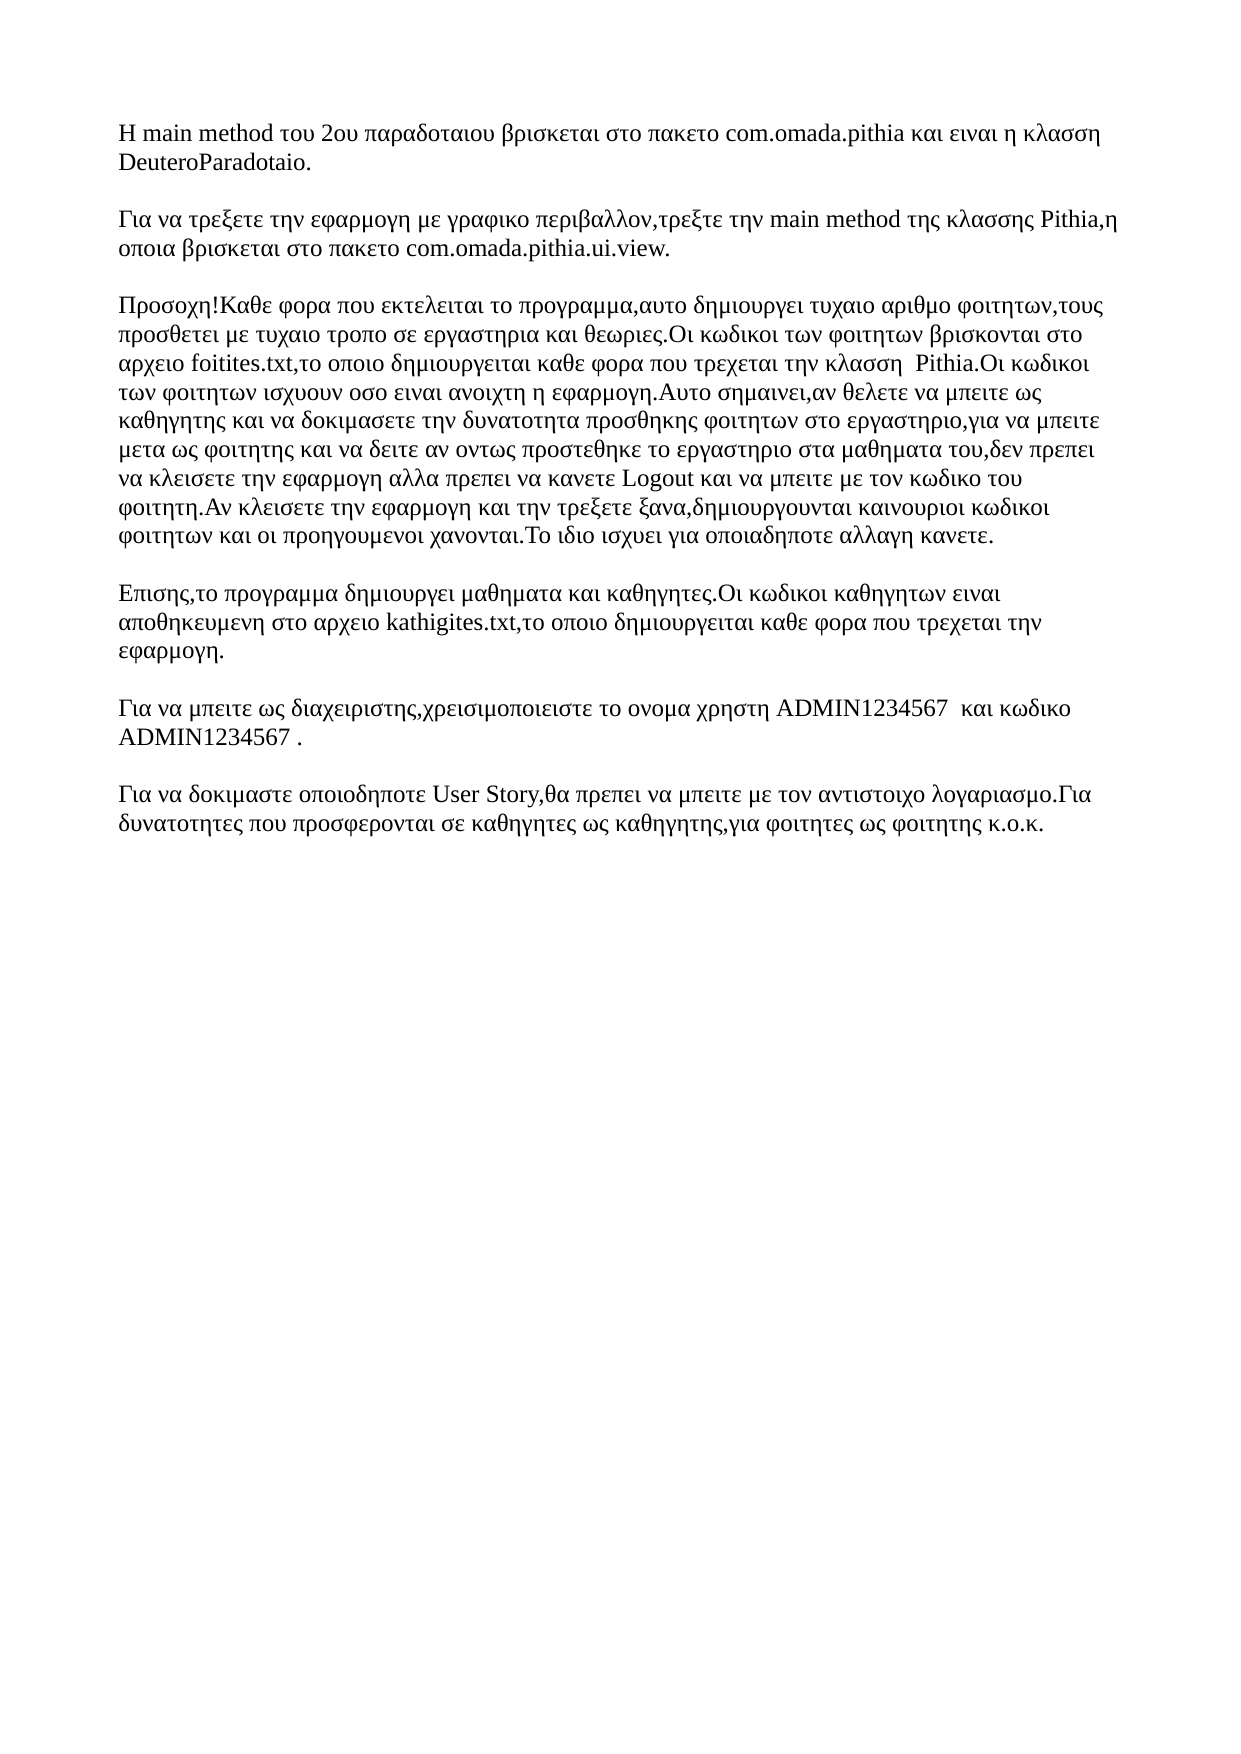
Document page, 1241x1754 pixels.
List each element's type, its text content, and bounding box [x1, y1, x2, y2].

text Προσοχη!Καθε φορα που εκτελειται το προγραμμα,αυτο δημιουργει τυχαιο αριθμο φοιτητων,τους προσθετει με τυχαιο τροπο σε εργαστηρια και θεωριες.Οι κωδικοι των φοιτητων βρισκονται στο αρχειο foitites.txt,το οποιο δημιουργειται καθε φορα που τρεχεται την κλασση Pithia.Οι κωδικοι των φοιτητων ισχυουν οσο ειναι ανοιχτη η εφαρμογη.Αυτο σημαινει,αν θελετε να μπειτε ως καθηγητης και να δοκιμασετε την δυνατοτητα προσθηκης φοιτητων στο εργαστηριο,για να μπειτε μετα ως φοιτητης και να δειτε αν οντως προστεθηκε το εργαστηριο στα μαθηματα του,δεν πρεπει να κλεισετε την εφαρμογη αλλα πρεπει να κανετε Logout και να μπειτε με τον κωδικο του φοιτητη.Αν κλεισετε την εφαρμογη και την τρεξετε ξανα,δημιουργουνται καινουριοι κωδικοι φοιτητων και οι προηγουμενοι χανονται.Το ιδιο ισχυει για οποιαδηποτε αλλαγη κανετε. [118, 291, 1122, 549]
text Για να δοκιμαστε οποιοδηποτε User Story,θα πρεπει να μπειτε με τον αντιστοιχο λογαριασμο.Για δυνατοτητες που προσφερονται σε καθηγητες ως καθηγητης,για φοιτητες ως φοιτητης κ.ο.κ. [118, 779, 1122, 837]
text Για να τρεξετε την εφαρμογη με γραφικο περιβαλλον,τρεξτε την main method της κλασσης Pithia,η οποια βρισκεται στο πακετο com.omada.pithia.ui.view. [118, 204, 1122, 262]
text Επισης,το προγραμμα δημιουργει μαθηματα και καθηγητες.Οι κωδικοι καθηγητων ειναι αποθηκευμενη στο αρχειο kathigites.txt,το οποιο δημιουργειται καθε φορα που τρεχεται την εφαρμογη. [118, 578, 1122, 664]
text Η main method του 2ου παραδοταιου βρισκεται στο πακετο com.omada.pithia και ειναι η κλασση DeuteroParadotaio. [118, 118, 1122, 176]
text Για να μπειτε ως διαχειριστης,χρεισιμοποιειστε το ονομα χρηστη ADMIN1234567 και κωδικο ADMIN1234567 . [118, 693, 1122, 751]
